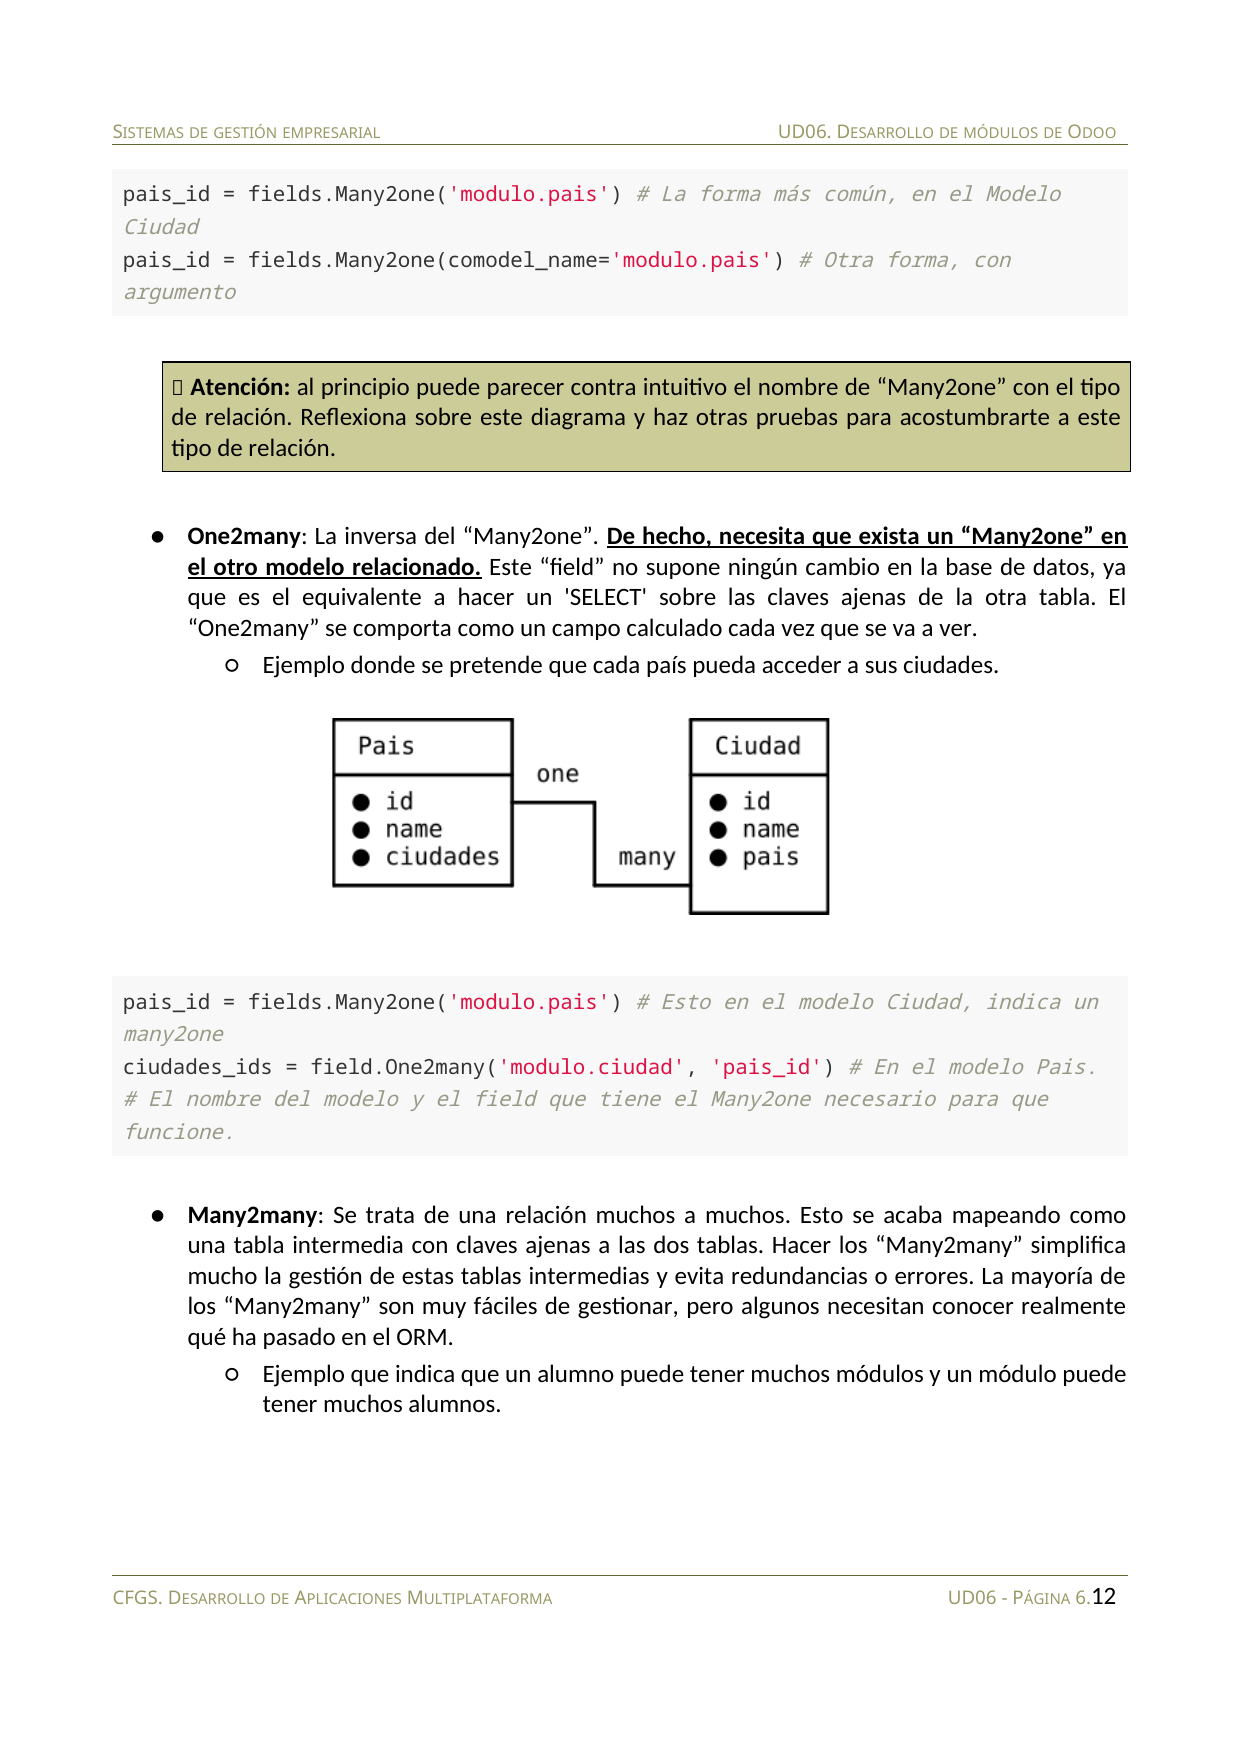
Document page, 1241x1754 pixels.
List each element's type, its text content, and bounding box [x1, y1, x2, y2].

text ❕ Atención: al principio puede parecer contra intuitivo el nombre de “Many2one” con el tipo de relación. Reflexiona sobre este diagrama y haz otras pruebas para acostumbrarte a este tipo de relación. [163, 363, 1130, 471]
table_header pais_id = fields.Many2one('modulo.pais') # La forma más común, en el Modelo Ciudad pais_id = fields.Many2one(comodel_name='modulo.pais') # Otra forma, con argumento [112, 169, 1128, 316]
list Ejemplo donde se pretende que cada país pueda acceder a sus ciudades. [225, 649, 1128, 679]
list Ejemplo que indica que un alumno puede tener muchos módulos y un módulo puede tener muchos alumnos. [225, 1358, 1128, 1419]
list One2many: La inversa del “Many2one”. De hecho, necesita que exista un “Many2one” en el otro modelo relacionado. Este “field” no supone ningún cambio en la base de datos, ya que es el equivalente a hacer un 'SELECT' sobre las claves ajenas de la otra tabla. El “One2many” se comporta como un campo calculado cada vez que se va a ver. [150, 521, 1128, 643]
list Many2many: Se trata de una relación muchos a muchos. Esto se acaba mapeando como una tabla intermedia con claves ajenas a las dos tablas. Hacer los “Many2many” simplifica mucho la gestión de estas tablas intermedias y evita redundancias o errores. La mayoría de los “Many2many” son muy fáciles de gestionar, pero algunos necesitan conocer realmente qué ha pasado en el ORM. [150, 1199, 1128, 1352]
table_header pais_id = fields.Many2one('modulo.pais') # Esto en el modelo Ciudad, indica un many2one ciudades_ids = field.One2many('modulo.ciudad', 'pais_id') # En el modelo Pais. # El nombre del modelo y el field que tiene el Many2one necesario para que funcione. [112, 976, 1128, 1156]
picture [332, 718, 830, 915]
